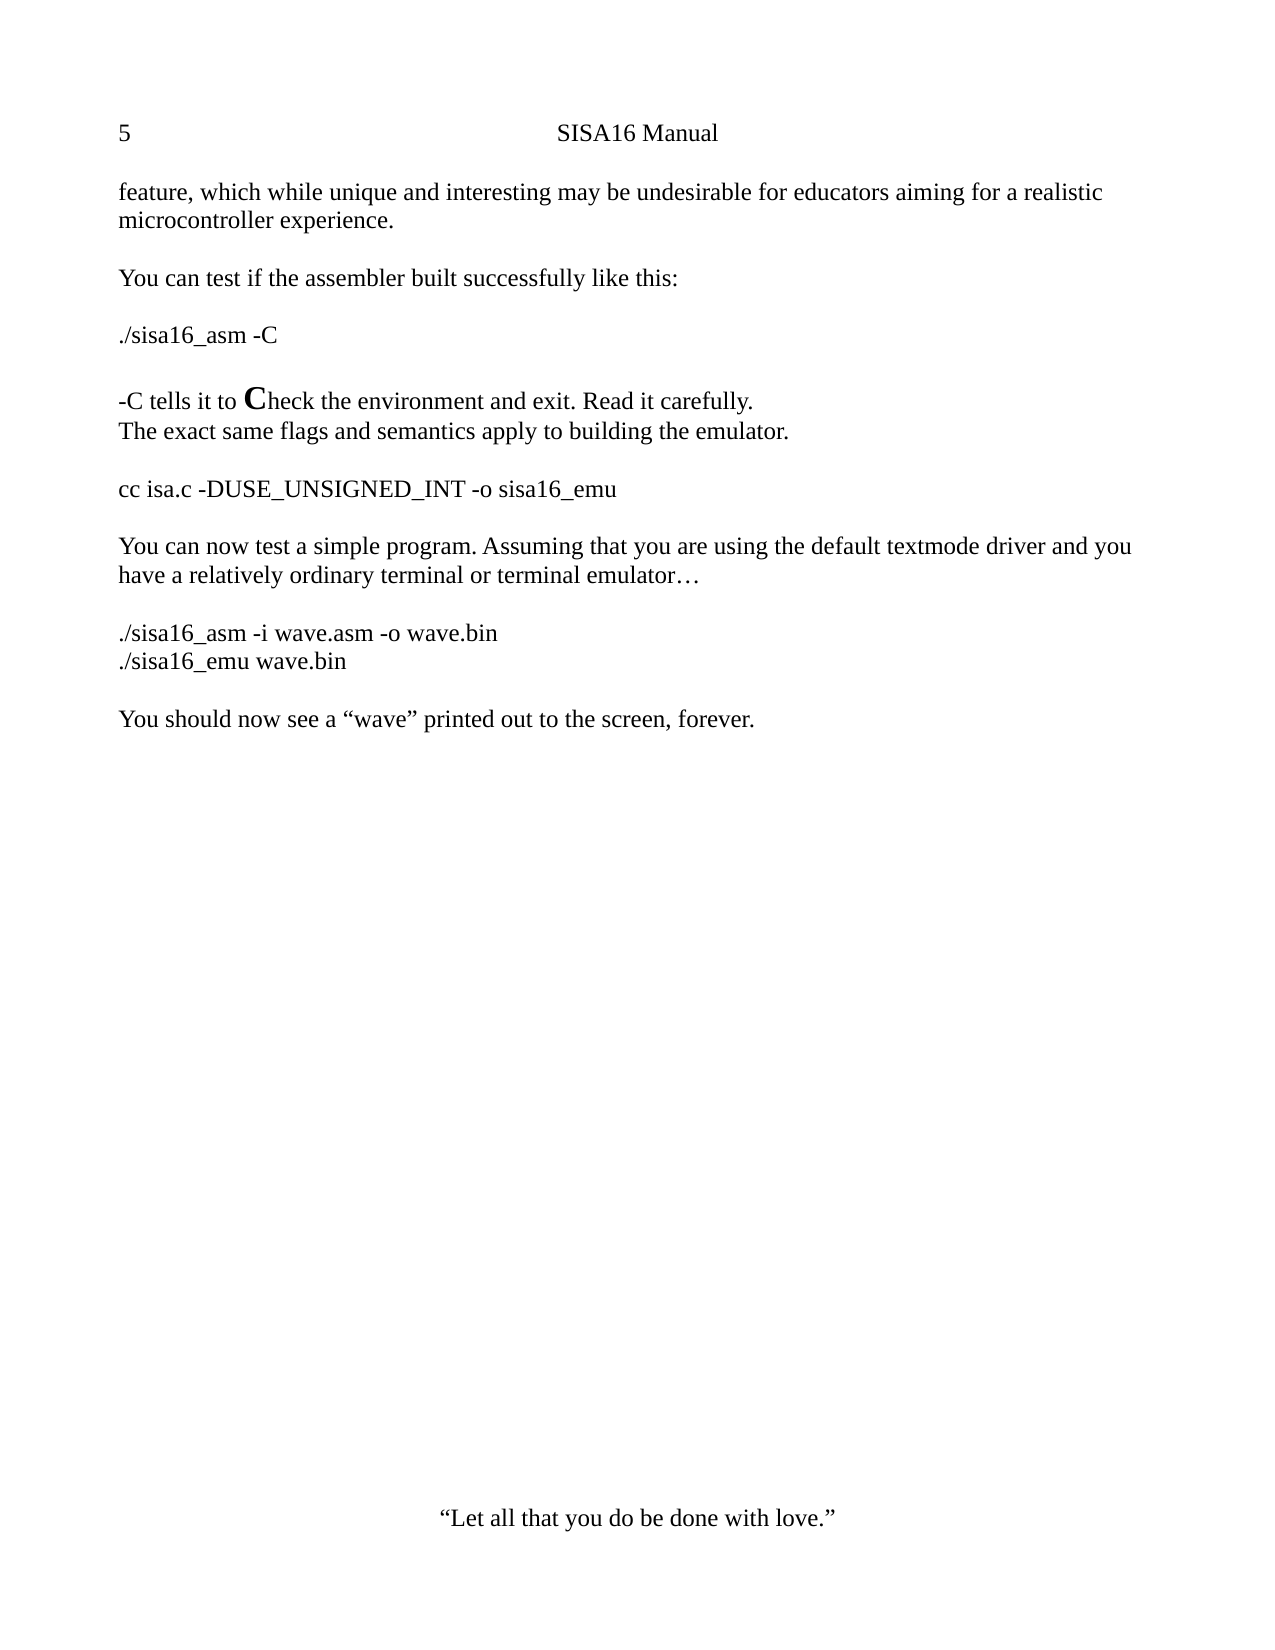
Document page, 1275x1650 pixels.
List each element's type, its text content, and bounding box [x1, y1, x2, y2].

text You can test if the assembler built successfully like this: [118, 263, 1157, 292]
text feature, which while unique and interesting may be undesirable for educators aiming for a realistic microcontroller experience. [118, 177, 1157, 234]
text cc isa.c -DUSE_UNSIGNED_INT -o sisa16_emu [118, 474, 1157, 503]
text You can now test a simple program. Assuming that you are using the default textmode driver and you have a relatively ordinary terminal or terminal emulator… [118, 531, 1157, 589]
text -C tells it to Check the environment and exit. Read it carefully. [118, 378, 1157, 416]
text ./sisa16_emu wave.bin [118, 646, 1157, 675]
text The exact same flags and semantics apply to building the emulator. [118, 416, 1157, 445]
text You should now see a “wave” printed out to the screen, forever. [118, 704, 1157, 733]
text ./sisa16_asm -C [118, 321, 1157, 349]
text ./sisa16_asm -i wave.asm -o wave.bin [118, 618, 1157, 646]
